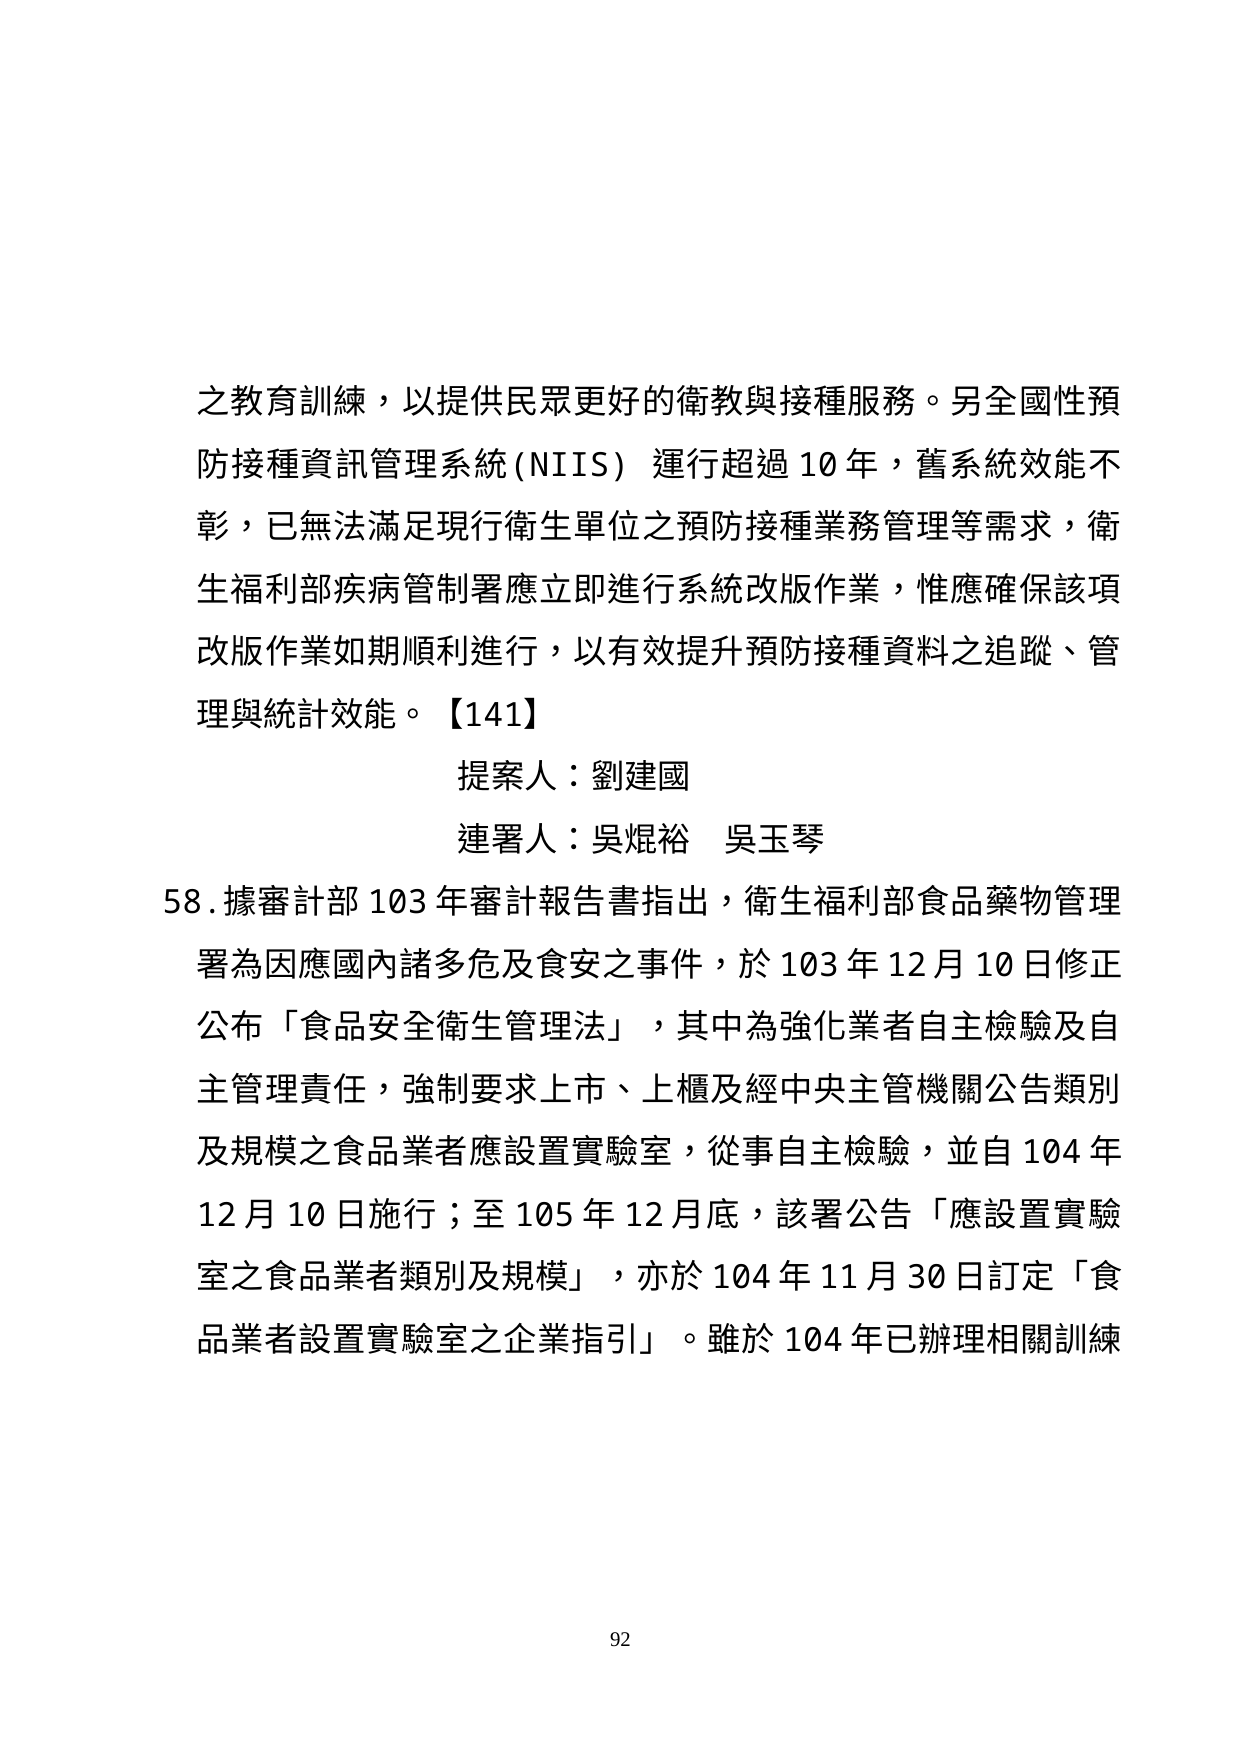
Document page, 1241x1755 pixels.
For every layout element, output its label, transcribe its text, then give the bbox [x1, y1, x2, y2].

text 之教育訓練，以提供民眾更好的衛教與接種服務。另全國性預防接種資訊管理系統(NIIS) 運行超過10年，舊系統效能不彰，已無法滿足現行衛生單位之預防接種業務管理等需求，衛生福利部疾病管制署應立即進行系統改版作業，惟應確保該項改版作業如期順利進行，以有效提升預防接種資料之追蹤、管理與統計效能。【141】 [162, 358, 1122, 733]
text 58.據審計部103年審計報告書指出，衛生福利部食品藥物管理署為因應國內諸多危及食安之事件，於103年12月10日修正公布「食品安全衛生管理法」，其中為強化業者自主檢驗及自主管理責任，強制要求上市、上櫃及經中央主管機關公告類別及規模之食品業者應設置實驗室，從事自主檢驗，並自104年12月10日施行；至105年12月底，該署公告「應設置實驗室之食品業者類別及規模」，亦於104年11月30日訂定「食品業者設置實驗室之企業指引」。雖於104年已辦理相關訓練 [162, 858, 1122, 1358]
text 連署人：吳焜裕 吳玉琴 [236, 795, 1122, 858]
text 提案人：劉建國 [236, 733, 1122, 795]
